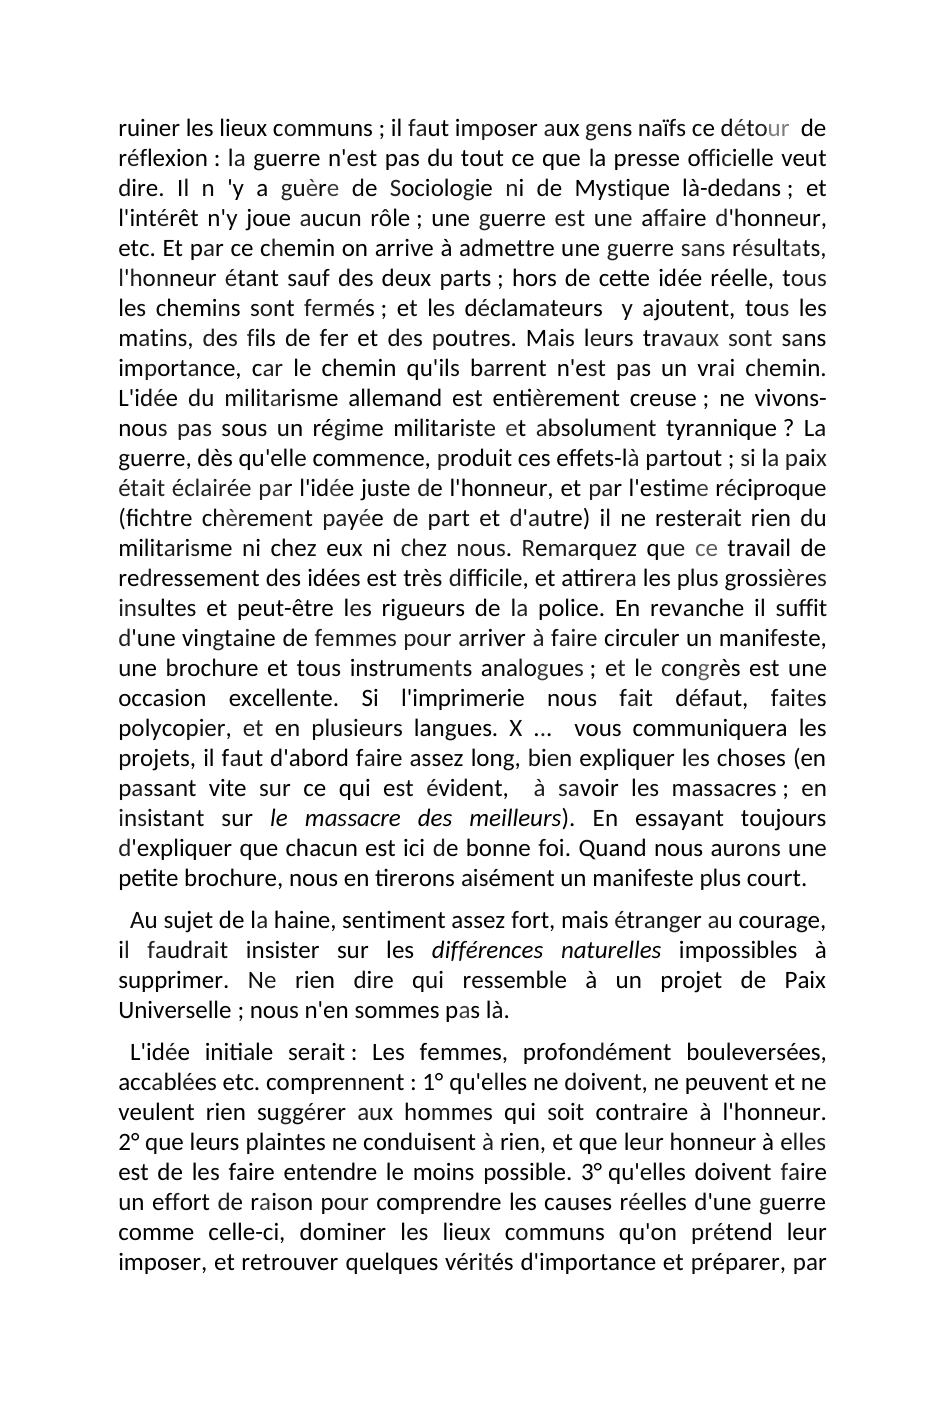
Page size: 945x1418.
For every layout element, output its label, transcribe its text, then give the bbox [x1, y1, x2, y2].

text L'idée initiale serait : Les femmes, profondément bouleversées, accablées etc. com­prennent : 1° qu'elles ne doivent, ne peuvent et ne veulent rien suggérer aux hommes qui soit contraire à l'honneur. 2° que leurs plaintes ne conduisent à rien, et que leur honneur à elles est de les faire entendre le moins possible. 3° qu'elles doivent faire un effort de raison pour comprendre les causes réelles d'une guerre comme celle-ci, dominer les lieux communs qu'on pré­tend leur imposer, et retrouver quelques vérités d'importance et préparer, par [118, 1042, 827, 1277]
text ruiner les lieux communs ; il faut imposer aux gens naïfs ce détour de réflexion : la guerre n'est pas du tout ce que la presse officielle veut dire. Il n 'y a guère de Sociologie ni de Mystique là-dedans ; et l'intérêt n'y joue aucun rôle ; une guerre est une affaire d'honneur, etc. Et par ce chemin on arrive à admettre une guerre sans résultats, l'hon­neur étant sauf des deux parts ; hors de cette idée réelle, tous les chemins sont fermés ; et les déclamateurs y ajoutent, tous les matins, des fils de fer et des poutres. Mais leurs travaux sont sans importance, car le chemin qu'ils barrent n'est pas un vrai chemin. L'idée du militarisme allemand est entièrement creuse ; ne vivons- nous pas sous un régime militariste et absolument tyrannique ? La guerre, dès qu'elle commence, produit ces effets-là partout ; si la paix était éclairée par l'idée juste de l'honneur, et par l'estime réciproque (fichtre chèrement payée de part et d'autre) il ne resterait rien du militarisme ni chez eux ni chez nous. Remarquez que ce travail de redressement des idées est très difficile, et attirera les plus grossières insultes et peut-être les rigueurs de la police. En revanche il suffit d'une vingtaine de femmes pour arriver à faire circuler un manifeste, une brochure et tous instruments analogues ; et le congrès est une occasion excellente. Si l'imprimerie nous fait défaut, faites polycopier, et en plusieurs langues. X ... vous communiquera les projets, il faut d'abord faire assez long, bien expliquer les choses (en passant vite sur ce qui est évident, à savoir les massacres ; en insistant sur le massacre des meilleurs). En essayant toujours d'expliquer que chacun est ici de bonne foi. Quand nous aurons une petite brochure, nous en tirerons aisément un manifeste plus court. [118, 118, 827, 893]
text Au sujet de la haine, sentiment assez fort, mais étranger au courage, il faudrait insister sur les différences naturelles impossibles à supprimer. Ne rien dire qui ressemble à un projet de Paix Universelle ; nous n'en sommes pas là. [118, 910, 827, 1025]
